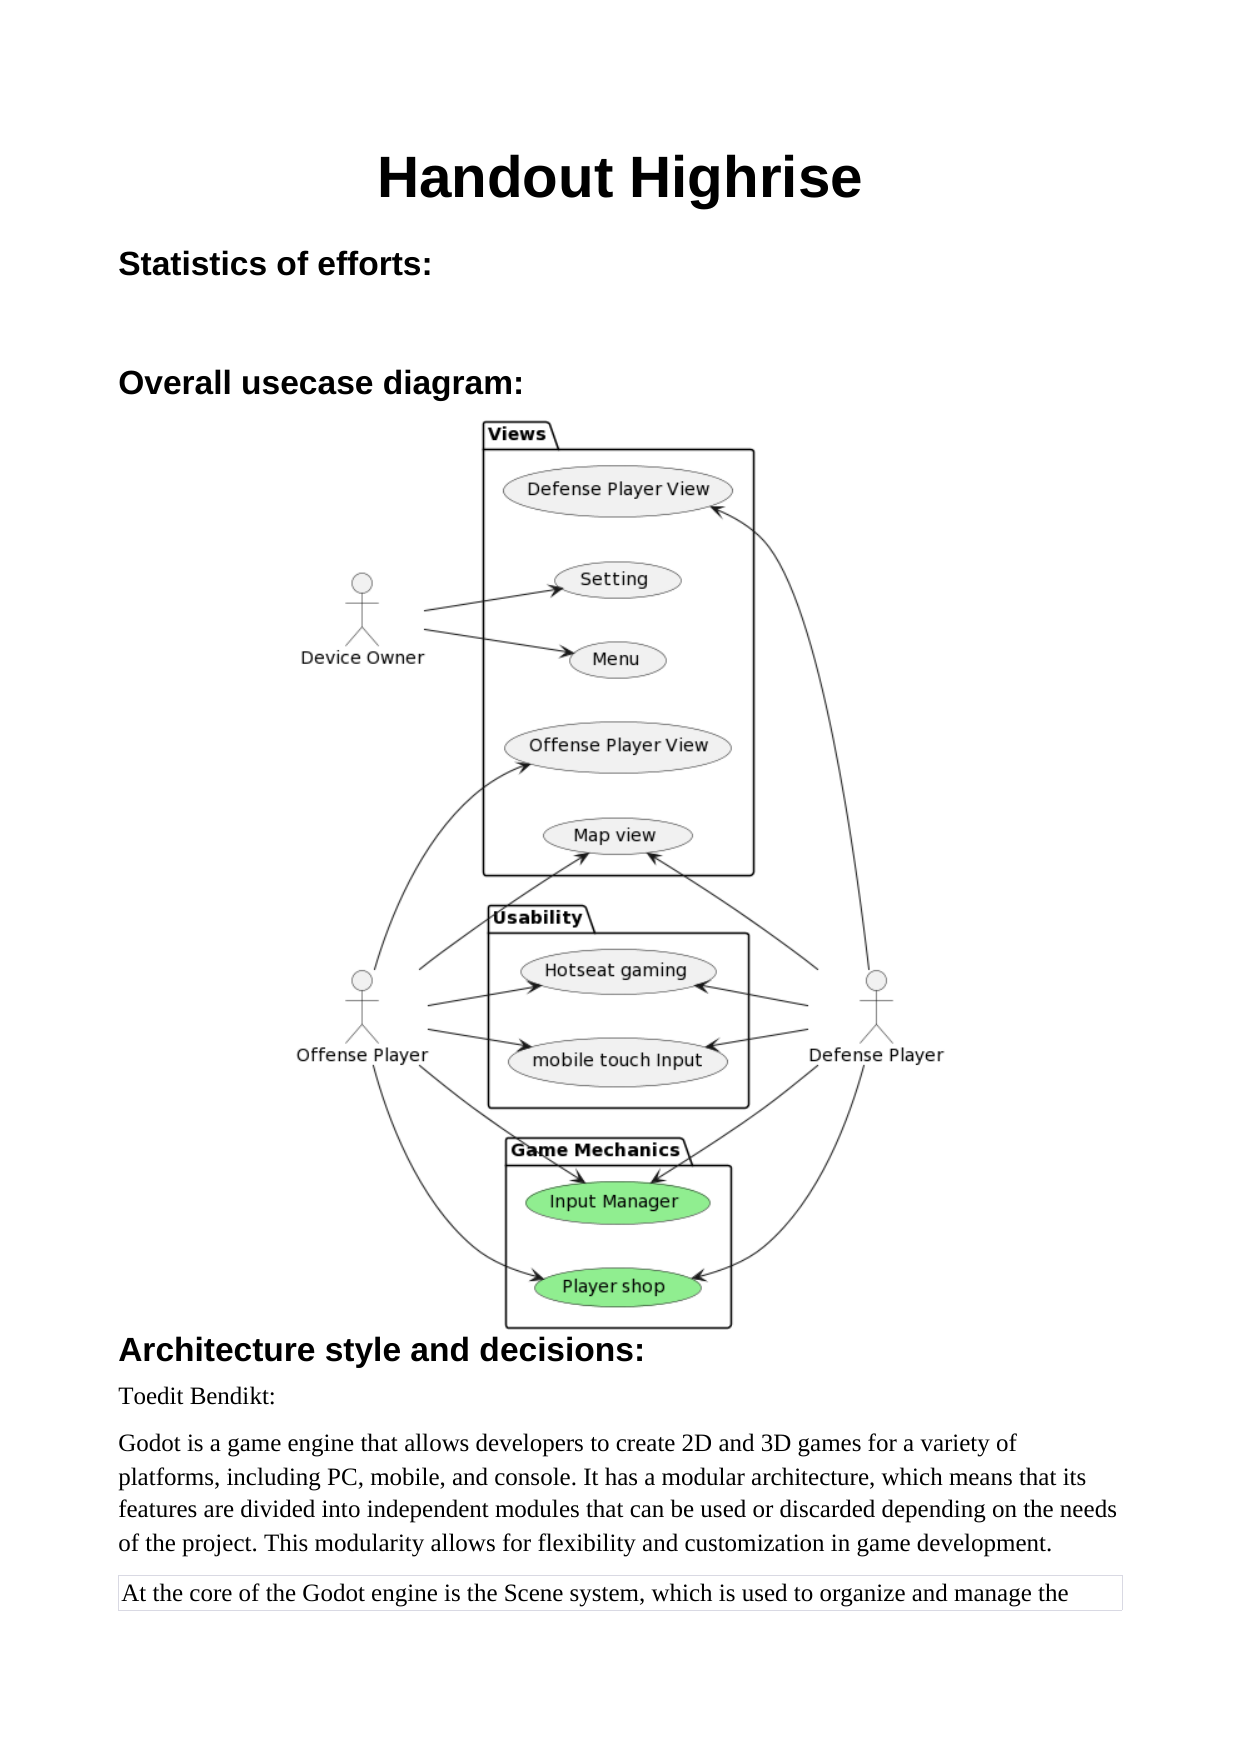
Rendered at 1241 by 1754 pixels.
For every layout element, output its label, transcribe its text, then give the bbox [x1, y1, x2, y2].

subtitle Statistics of efforts: [118, 243, 1122, 282]
text Godot is a game engine that allows developers to create 2D and 3D games for a variety of platforms, including PC, mobile, and console. It has a modular architecture, which means that its features are divided into independent modules that can be used or discarded depending on the needs of the project. This modularity allows for flexibility and customization in game development. [118, 1428, 1122, 1556]
text Toedit Bendikt: [118, 1381, 1122, 1410]
subtitle Overall usecase diagram: [118, 363, 1122, 402]
subtitle Architecture style and decisions: [118, 1330, 1122, 1368]
title Handout Highrise [118, 143, 1122, 210]
picture [289, 414, 951, 1330]
text At the core of the Godot engine is the Scene system, which is used to organize and manage the [119, 1576, 1122, 1610]
